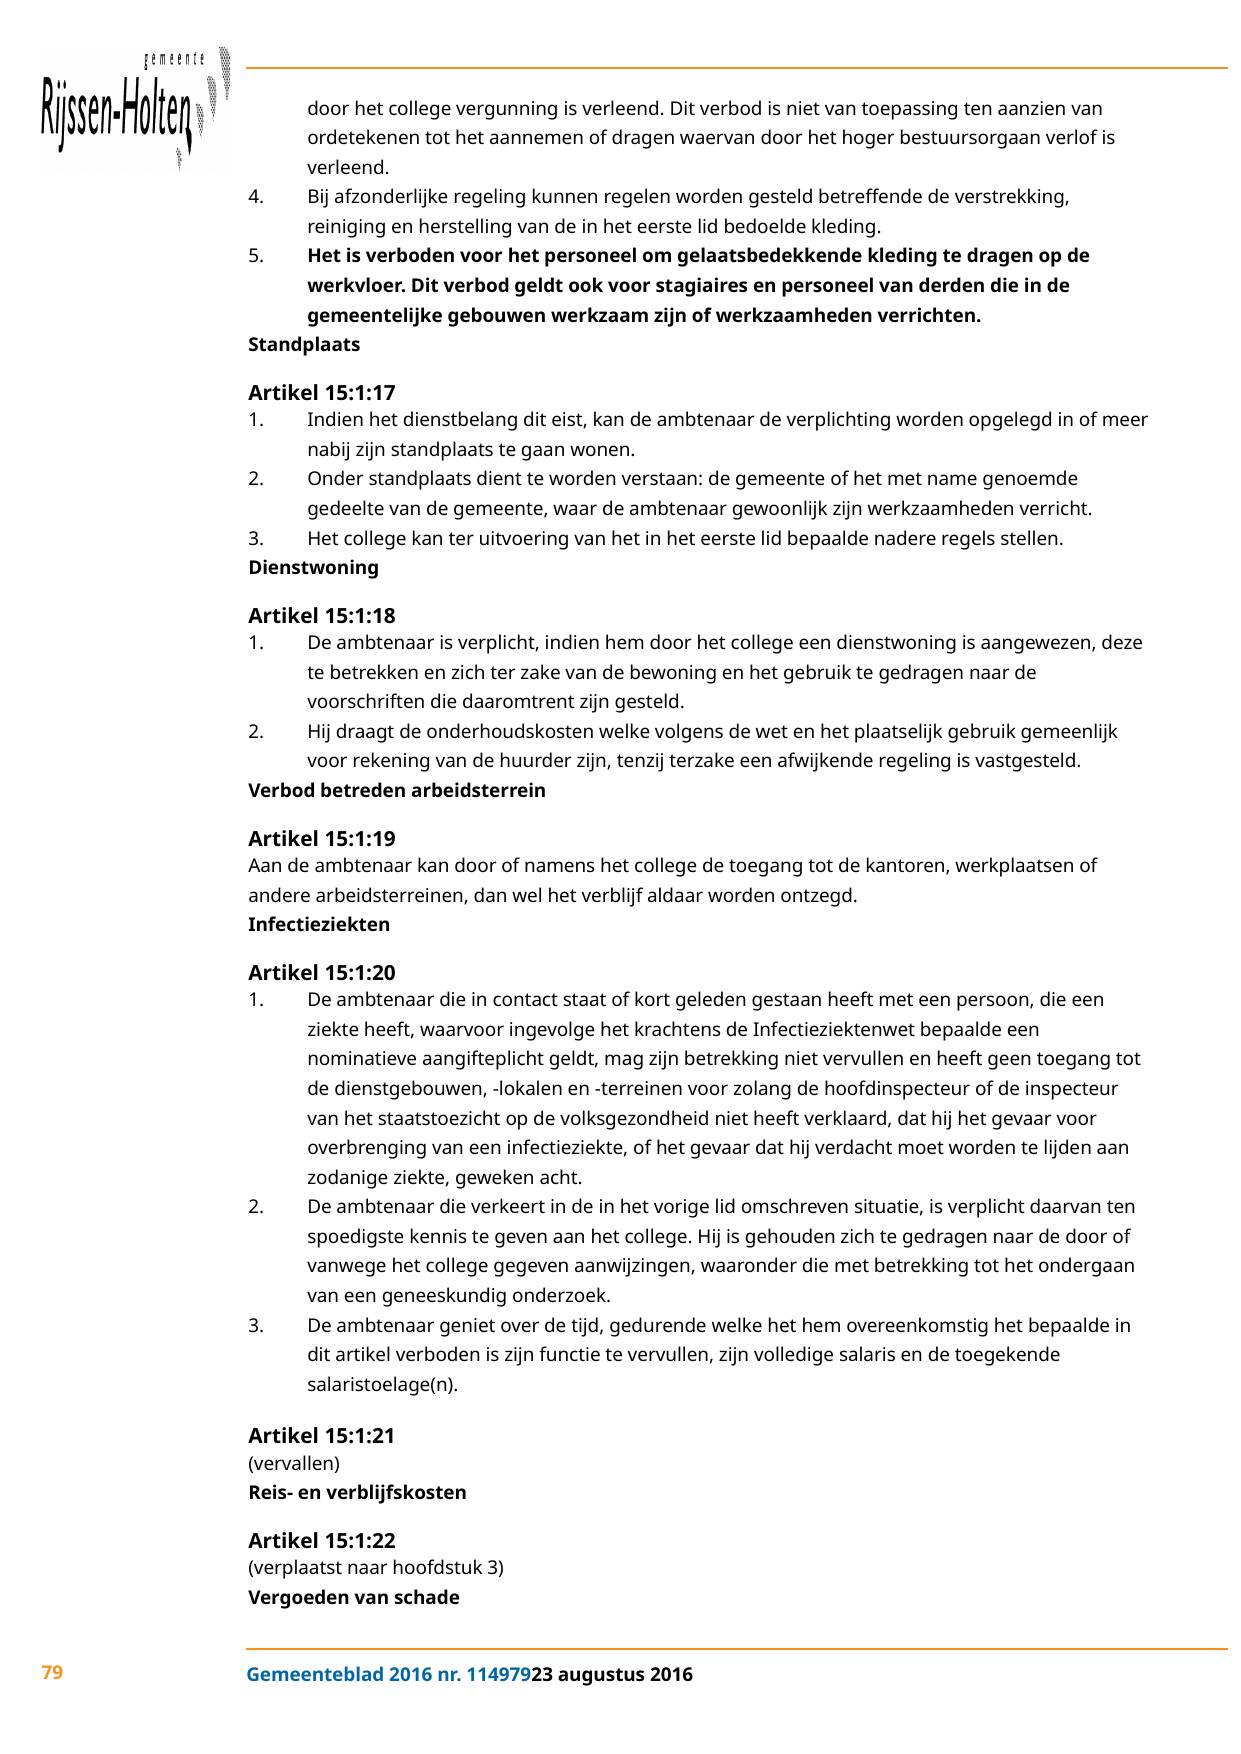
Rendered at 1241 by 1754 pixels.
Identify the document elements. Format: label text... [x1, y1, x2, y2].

text Artikel 15:1:18 [248, 601, 1152, 629]
list Onder standplaats dient te worden verstaan: de gemeente of het met name genoemde gedeelte van de gemeente, waar de ambtenaar gewoonlijk zijn werkzaamheden verricht. [248, 466, 1152, 521]
list Indien het dienstbelang dit eist, kan de ambtenaar de verplichting worden opgelegd in of meer nabij zijn standplaats te gaan wonen. [248, 406, 1152, 462]
text Artikel 15:1:22 [248, 1526, 1152, 1554]
list Het college kan ter uitvoering van het in het eerste lid bepaalde nadere regels stellen. [248, 525, 1152, 551]
text Artikel 15:1:19 [248, 824, 1152, 852]
text Vergoeden van schade [248, 1584, 1152, 1610]
list Bij afzonderlijke regeling kunnen regelen worden gesteld betreffende de verstrekking, reiniging en herstelling van de in het eerste lid bedoelde kleding. [248, 183, 1152, 239]
list De ambtenaar is verplicht, indien hem door het college een dienstwoning is aangewezen, deze te betrekken en zich ter zake van de bewoning en het gebruik te gedragen naar de voorschriften die daaromtrent zijn gesteld. [248, 629, 1152, 714]
text Reis- en verblijfskosten [248, 1479, 1152, 1505]
text Standplaats [248, 331, 1152, 357]
list Hij draagt de onderhoudskosten welke volgens de wet en het plaatselijk gebruik gemeenlijk voor rekening van de huurder zijn, tenzij terzake een afwijkende regeling is vastgesteld. [248, 718, 1152, 773]
text (vervallen) [248, 1450, 1152, 1476]
text Infectieziekten [248, 911, 1152, 937]
list De ambtenaar geniet over de tijd, gedurende welke het hem overeenkomstig het bepaalde in dit artikel verboden is zijn functie te vervullen, zijn volledige salaris en de toegekende salaristoelage(n). [248, 1312, 1152, 1397]
text Artikel 15:1:17 [248, 378, 1152, 406]
text Artikel 15:1:21 [248, 1421, 1152, 1450]
text (verplaatst naar hoofdstuk 3) [248, 1554, 1152, 1580]
list De ambtenaar die verkeert in de in het vorige lid omschreven situatie, is verplicht daarvan ten spoedigste kennis te geven aan het college. Hij is gehouden zich te gedragen naar de door of vanwege het college gegeven aanwijzingen, waaronder die met betrekking tot het ondergaan van een geneeskundig onderzoek. [248, 1193, 1152, 1308]
list De ambtenaar die in contact staat of kort geleden gestaan heeft met een persoon, die een ziekte heeft, waarvoor ingevolge het krachtens de Infectieziektenwet bepaalde een nominatieve aangifteplicht geldt, mag zijn betrekking niet vervullen en heeft geen toegang tot de dienstgebouwen, -lokalen en -terreinen voor zolang de hoofdinspecteur of de inspecteur van het staatstoezicht op de volksgezondheid niet heeft verklaard, dat hij het gevaar voor overbrenging van een infectieziekte, of het gevaar dat hij verdacht moet worden te lijden aan zodanige ziekte, geweken acht. [248, 986, 1152, 1190]
text Verbod betreden arbeidsterrein [248, 777, 1152, 803]
list door het college vergunning is verleend. Dit verbod is niet van toepassing ten aanzien van ordetekenen tot het aannemen of dragen waervan door het hoger bestuursorgaan verlof is verleend. [248, 95, 1152, 180]
picture [41, 47, 231, 172]
text Artikel 15:1:20 [248, 958, 1152, 986]
list Het is verboden voor het personeel om gelaatsbedekkende kleding te dragen op de werkvloer. Dit verbod geldt ook voor stagiaires en personeel van derden die in de gemeentelijke gebouwen werkzaam zijn of werkzaamheden verrichten. [248, 243, 1152, 328]
text Aan de ambtenaar kan door of namens het college de toegang tot de kantoren, werkplaatsen of andere arbeidsterreinen, dan wel het verblijf aldaar worden ontzegd. [248, 852, 1152, 908]
text Dienstwoning [248, 554, 1152, 580]
